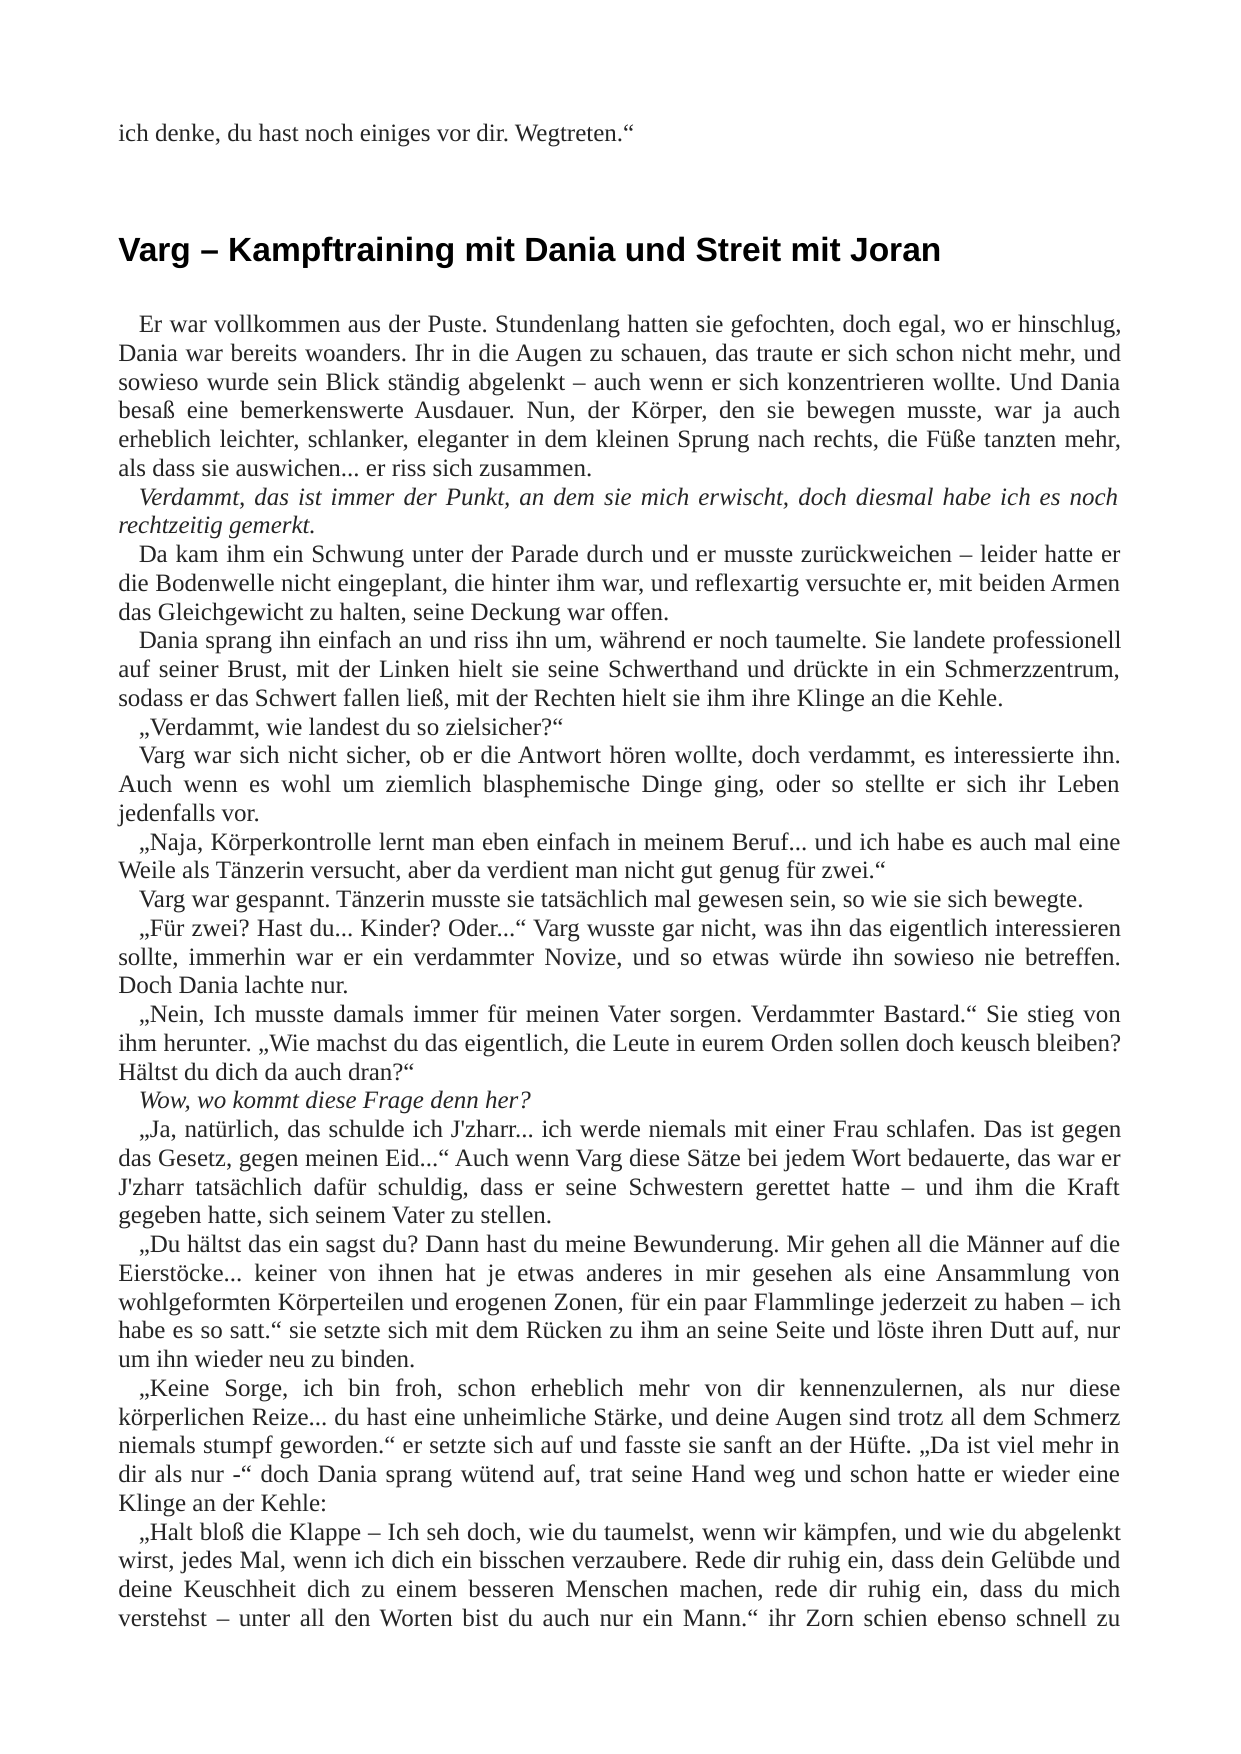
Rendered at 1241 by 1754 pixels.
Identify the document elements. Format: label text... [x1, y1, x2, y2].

text „Verdammt, wie landest du so zielsicher?“ [118, 712, 1122, 741]
text Er war vollkommen aus der Puste. Stundenlang hatten sie gefochten, doch egal, wo er hinschlug, Dania war bereits woanders. Ihr in die Augen zu schauen, das traute er sich schon nicht mehr, und sowieso wurde sein Blick ständig abgelenkt – auch wenn er sich konzentrieren wollte. Und Dania besaß eine bemerkenswerte Ausdauer. Nun, der Körper, den sie bewegen musste, war ja auch erheblich leichter, schlanker, eleganter in dem kleinen Sprung nach rechts, die Füße tanzten mehr, als dass sie auswichen... er riss sich zusammen. [118, 309, 1122, 482]
text „Nein, Ich musste damals immer für meinen Vater sorgen. Verdammter Bastard.“ Sie stieg von ihm herunter. „Wie machst du das eigentlich, die Leute in eurem Orden sollen doch keusch bleiben? Hältst du dich da auch dran?“ [118, 999, 1122, 1086]
text „Ja, natürlich, das schulde ich J'zharr... ich werde niemals mit einer Frau schlafen. Das ist gegen das Gesetz, gegen meinen Eid...“ Auch wenn Varg diese Sätze bei jedem Wort bedauerte, das war er J'zharr tatsächlich dafür schuldig, dass er seine Schwestern gerettet hatte – und ihm die Kraft gegeben hatte, sich seinem Vater zu stellen. [118, 1114, 1122, 1229]
text Verdammt, das ist immer der Punkt, an dem sie mich erwischt, doch diesmal habe ich es noch rechtzeitig gemerkt. [118, 482, 1122, 539]
text Varg war sich nicht sicher, ob er die Antwort hören wollte, doch verdammt, es interessierte ihn. Auch wenn es wohl um ziemlich blasphemische Dinge ging, oder so stellte er sich ihr Leben jedenfalls vor. [118, 741, 1122, 827]
text „Keine Sorge, ich bin froh, schon erheblich mehr von dir kennenzulernen, als nur diese körperlichen Reize... du hast eine unheimliche Stärke, und deine Augen sind trotz all dem Schmerz niemals stumpf geworden.“ er setzte sich auf und fasste sie sanft an der Hüfte. „Da ist viel mehr in dir als nur -“ doch Dania sprang wütend auf, trat seine Hand weg und schon hatte er wieder eine Klinge an der Kehle: [118, 1373, 1122, 1517]
text „Naja, Körperkontrolle lernt man eben einfach in meinem Beruf... und ich habe es auch mal eine Weile als Tänzerin versucht, aber da verdient man nicht gut genug für zwei.“ [118, 827, 1122, 884]
text Da kam ihm ein Schwung unter der Parade durch und er musste zurückweichen – leider hatte er die Bodenwelle nicht eingeplant, die hinter ihm war, und reflexartig versuchte er, mit beiden Armen das Gleichgewicht zu halten, seine Deckung war offen. [118, 539, 1122, 626]
subtitle Varg – Kampftraining mit Dania und Streit mit Joran [118, 229, 1122, 268]
text „Für zwei? Hast du... Kinder? Oder...“ Varg wusste gar nicht, was ihn das eigentlich interessieren sollte, immerhin war er ein verdammter Novize, und so etwas würde ihn sowieso nie betreffen. Doch Dania lachte nur. [118, 913, 1122, 999]
text Varg war gespannt. Tänzerin musste sie tatsächlich mal gewesen sein, so wie sie sich bewegte. [118, 884, 1122, 913]
text „Du hältst das ein sagst du? Dann hast du meine Bewunderung. Mir gehen all die Männer auf die Eierstöcke... keiner von ihnen hat je etwas anderes in mir gesehen als eine Ansammlung von wohlgeformten Körperteilen und erogenen Zonen, für ein paar Flammlinge jederzeit zu haben – ich habe es so satt.“ sie setzte sich mit dem Rücken zu ihm an seine Seite und löste ihren Dutt auf, nur um ihn wieder neu zu binden. [118, 1229, 1122, 1373]
text Dania sprang ihn einfach an und riss ihn um, während er noch taumelte. Sie landete professionell auf seiner Brust, mit der Linken hielt sie seine Schwerthand und drückte in ein Schmerzzentrum, sodass er das Schwert fallen ließ, mit der Rechten hielt sie ihm ihre Klinge an die Kehle. [118, 626, 1122, 712]
text Wow, wo kommt diese Frage denn her? [118, 1086, 1122, 1114]
text ich denke, du hast noch einiges vor dir. Wegtreten.“ [118, 118, 1122, 147]
text „Halt bloß die Klappe – Ich seh doch, wie du taumelst, wenn wir kämpfen, und wie du abgelenkt wirst, jedes Mal, wenn ich dich ein bisschen verzaubere. Rede dir ruhig ein, dass dein Gelübde und deine Keuschheit dich zu einem besseren Menschen machen, rede dir ruhig ein, dass du mich verstehst – unter all den Worten bist du auch nur ein Mann.“ ihr Zorn schien ebenso schnell zu [118, 1517, 1122, 1632]
